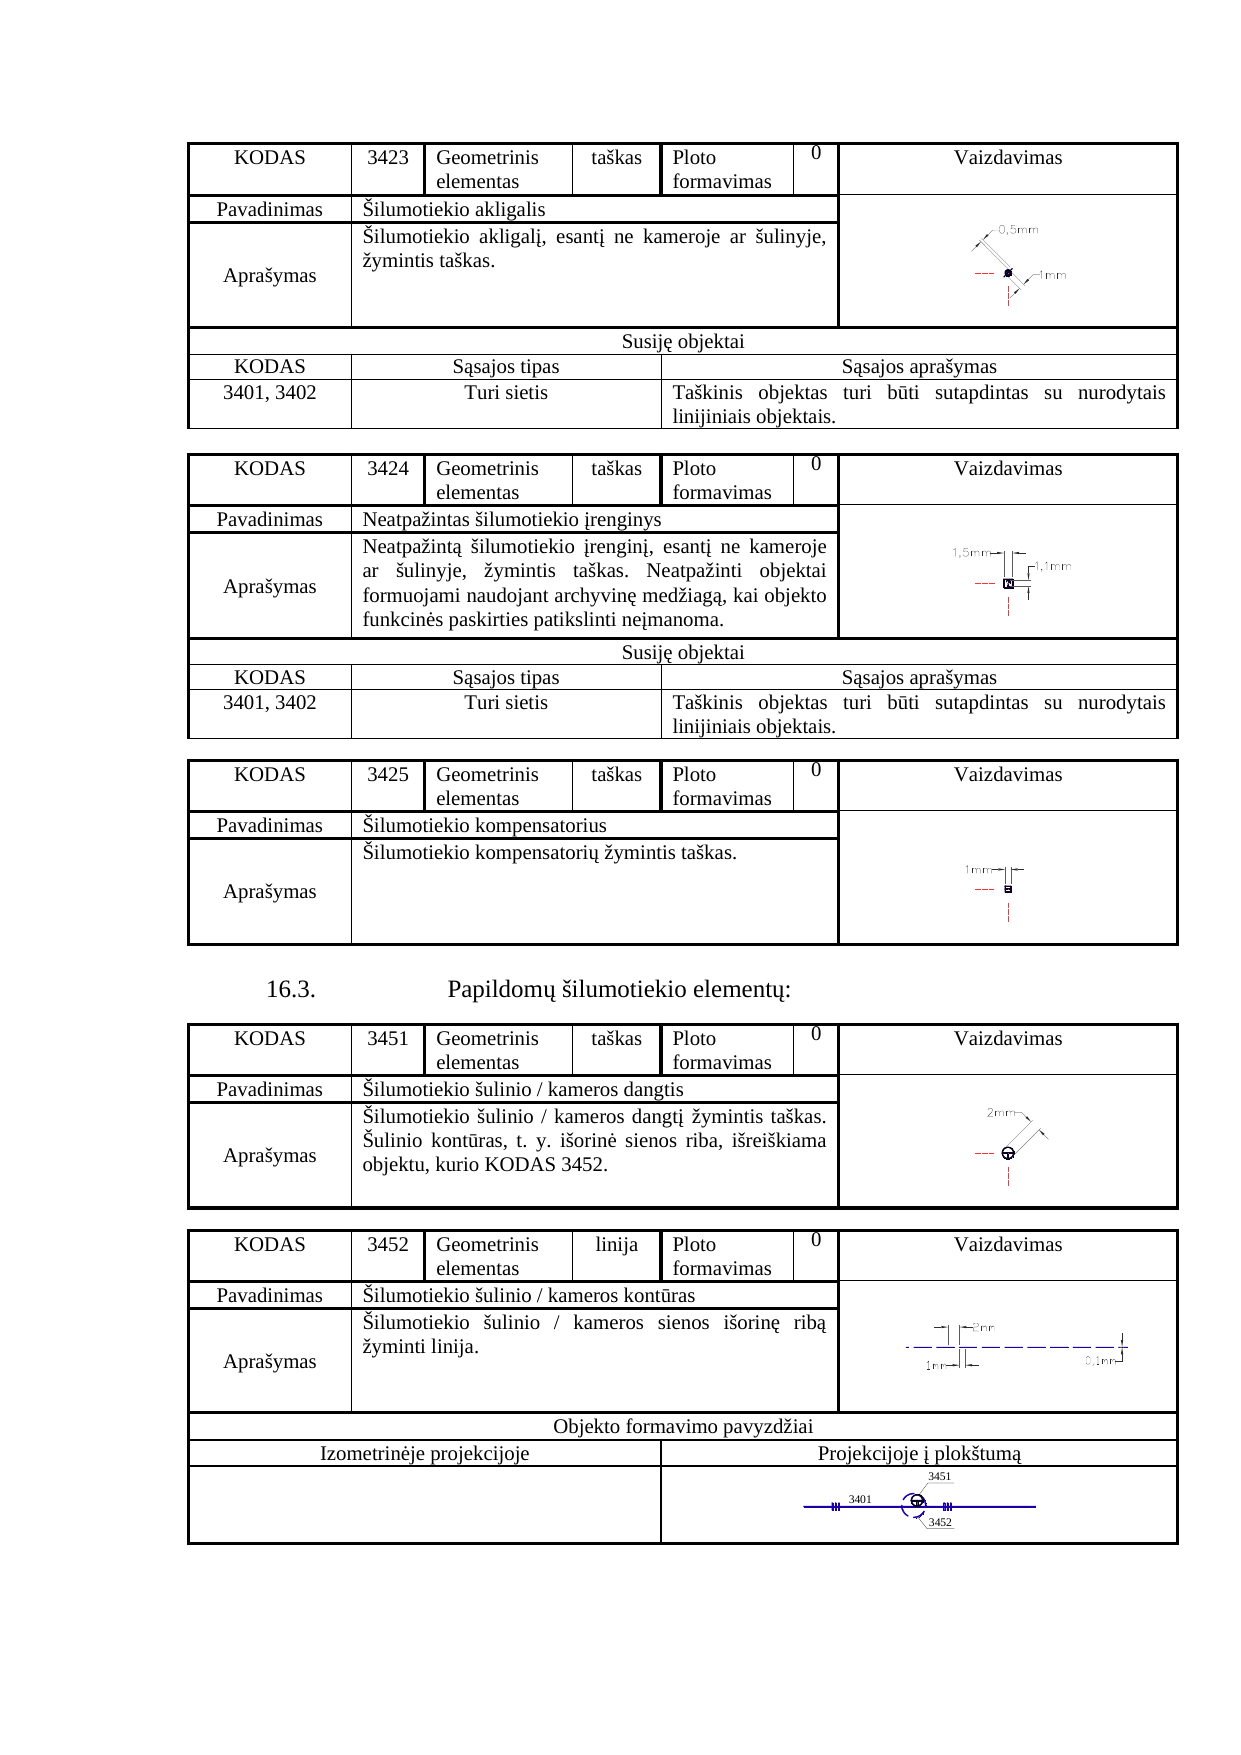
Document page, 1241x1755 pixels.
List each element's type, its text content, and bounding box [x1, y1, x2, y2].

table_header Geometrinis elementas [426, 456, 572, 504]
table_header KODAS [190, 1026, 351, 1074]
table_cell [662, 1467, 1176, 1542]
table_header KODAS [190, 145, 351, 193]
table_cell Neatpažintas šilumotiekio įrenginys [352, 507, 837, 531]
table_header KODAS [190, 1232, 351, 1280]
table_cell [840, 195, 1176, 326]
table_cell Turi sietis [352, 380, 661, 428]
table_cell Pavadinimas [190, 1077, 351, 1101]
table_cell Pavadinimas [190, 197, 351, 221]
table_cell Aprašymas [190, 840, 351, 943]
table_cell Pavadinimas [190, 813, 351, 837]
text 16.3. Papildomų šilumotiekio elementų: [177, 974, 1181, 1003]
table_cell Sąsajos aprašymas [662, 665, 1176, 689]
table_cell Šilumotiekio šulinio / kameros dangtį žymintis taškas. Šulinio kontūras, t. y. išorinė sienos riba, išreiškiama objektu, kurio KODAS 3452. [352, 1104, 837, 1206]
table_cell Šilumotiekio akligalį, esantį ne kameroje ar šulinyje, žymintis taškas. [352, 224, 837, 326]
table_cell 3401, 3402 [190, 690, 351, 738]
table_cell [840, 1281, 1176, 1411]
table_cell Šilumotiekio šulinio / kameros dangtis [352, 1077, 837, 1101]
table_header 3423 [352, 145, 423, 193]
table_header  [794, 1232, 837, 1280]
table_header Vaizdavimas [840, 145, 1176, 193]
table_cell Šilumotiekio kompensatorių žymintis taškas. [352, 840, 837, 943]
table_cell Aprašymas [190, 1310, 351, 1411]
table_header Vaizdavimas [840, 456, 1176, 504]
table_cell Pavadinimas [190, 507, 351, 531]
table_cell Sąsajos tipas [352, 355, 661, 378]
table_header 3424 [352, 456, 423, 504]
table_cell [840, 1075, 1176, 1206]
table_cell Taškinis objektas turi būti sutapdintas su nurodytais linijiniais objektais. [662, 690, 1176, 738]
table_cell Šilumotiekio šulinio / kameros sienos išorinę ribą žyminti linija. [352, 1310, 837, 1411]
table_cell Aprašymas [190, 224, 351, 326]
table_header 3452 [352, 1232, 423, 1280]
table_cell Susiję objektai [190, 640, 1176, 664]
table_header taškas [573, 456, 659, 504]
table_header  [794, 456, 837, 504]
table_cell Šilumotiekio akligalis [352, 197, 837, 221]
table_header taškas [573, 762, 659, 810]
table_cell KODAS [190, 665, 351, 689]
table_cell 3401, 3402 [190, 380, 351, 428]
table_cell Turi sietis [352, 690, 661, 738]
table_header Ploto formavimas [663, 1026, 793, 1074]
table_header Ploto formavimas [663, 456, 793, 504]
table_header  [794, 762, 837, 810]
table_header  [794, 145, 837, 193]
table_cell Šilumotiekio šulinio / kameros kontūras [352, 1283, 837, 1307]
table_cell Taškinis objektas turi būti sutapdintas su nurodytais linijiniais objektais. [662, 380, 1176, 428]
table_cell Projekcijoje į plokštumą [662, 1441, 1176, 1464]
table_header Geometrinis elementas [426, 145, 572, 193]
table_header Geometrinis elementas [426, 762, 572, 810]
table_cell Izometrinėje projekcijoje [190, 1441, 660, 1464]
table_header linija [573, 1232, 659, 1280]
table_cell Objekto formavimo pavyzdžiai [190, 1414, 1176, 1438]
table_cell [190, 1467, 660, 1542]
table_cell [840, 811, 1176, 943]
table_cell [840, 505, 1176, 637]
table_header 3425 [352, 762, 423, 810]
table_header Geometrinis elementas [426, 1232, 572, 1280]
table_cell Aprašymas [190, 534, 351, 637]
table_cell Šilumotiekio kompensatorius [352, 813, 837, 837]
table_header Vaizdavimas [840, 762, 1176, 810]
table_header Ploto formavimas [663, 762, 793, 810]
table_header Ploto formavimas [663, 1232, 793, 1280]
table_cell KODAS [190, 355, 351, 378]
table_header Ploto formavimas [663, 145, 793, 193]
table_cell Susiję objektai [190, 329, 1176, 353]
table_cell Aprašymas [190, 1104, 351, 1206]
table_header KODAS [190, 456, 351, 504]
table_cell Pavadinimas [190, 1283, 351, 1307]
table_cell Sąsajos tipas [352, 665, 661, 689]
table_header Geometrinis elementas [426, 1026, 572, 1074]
table_header taškas [573, 145, 659, 193]
table_header Vaizdavimas [840, 1232, 1176, 1280]
table_header Vaizdavimas [840, 1026, 1176, 1074]
table_header  [794, 1026, 837, 1074]
table_header 3451 [352, 1026, 423, 1074]
table_cell Sąsajos aprašymas [662, 355, 1176, 378]
table_cell Neatpažintą šilumotiekio įrenginį, esantį ne kameroje ar šulinyje, žymintis taškas. Neatpažinti objektai formuojami naudojant archyvinę medžiagą, kai objekto funkcinės paskirties patikslinti neįmanoma. [352, 534, 837, 637]
table_header taškas [573, 1026, 659, 1074]
table_header KODAS [190, 762, 351, 810]
